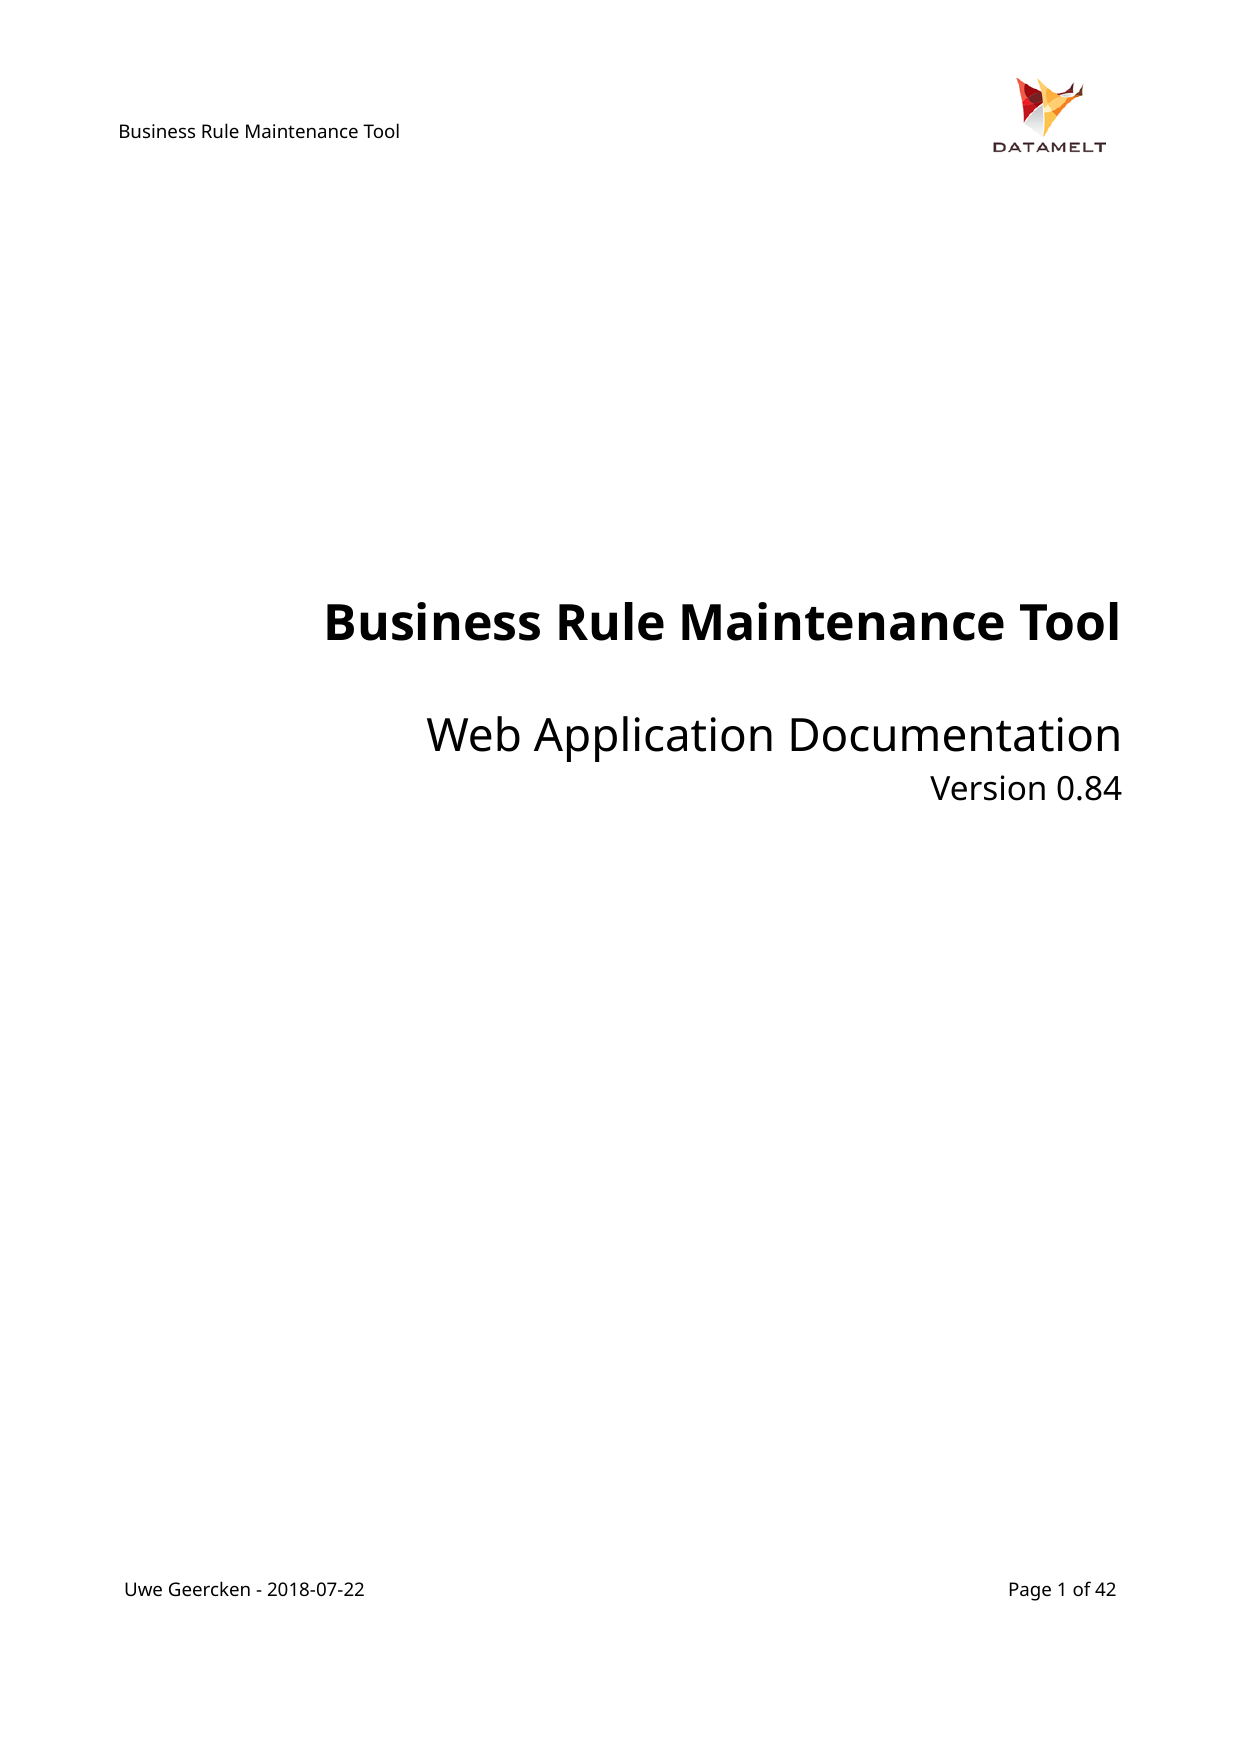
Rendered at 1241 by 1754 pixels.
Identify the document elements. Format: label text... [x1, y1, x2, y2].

text Business Rule Maintenance Tool [118, 587, 1122, 655]
text Version 0.84 [118, 764, 1122, 810]
text Web Application Documentation [118, 702, 1122, 764]
picture [992, 69, 1107, 160]
